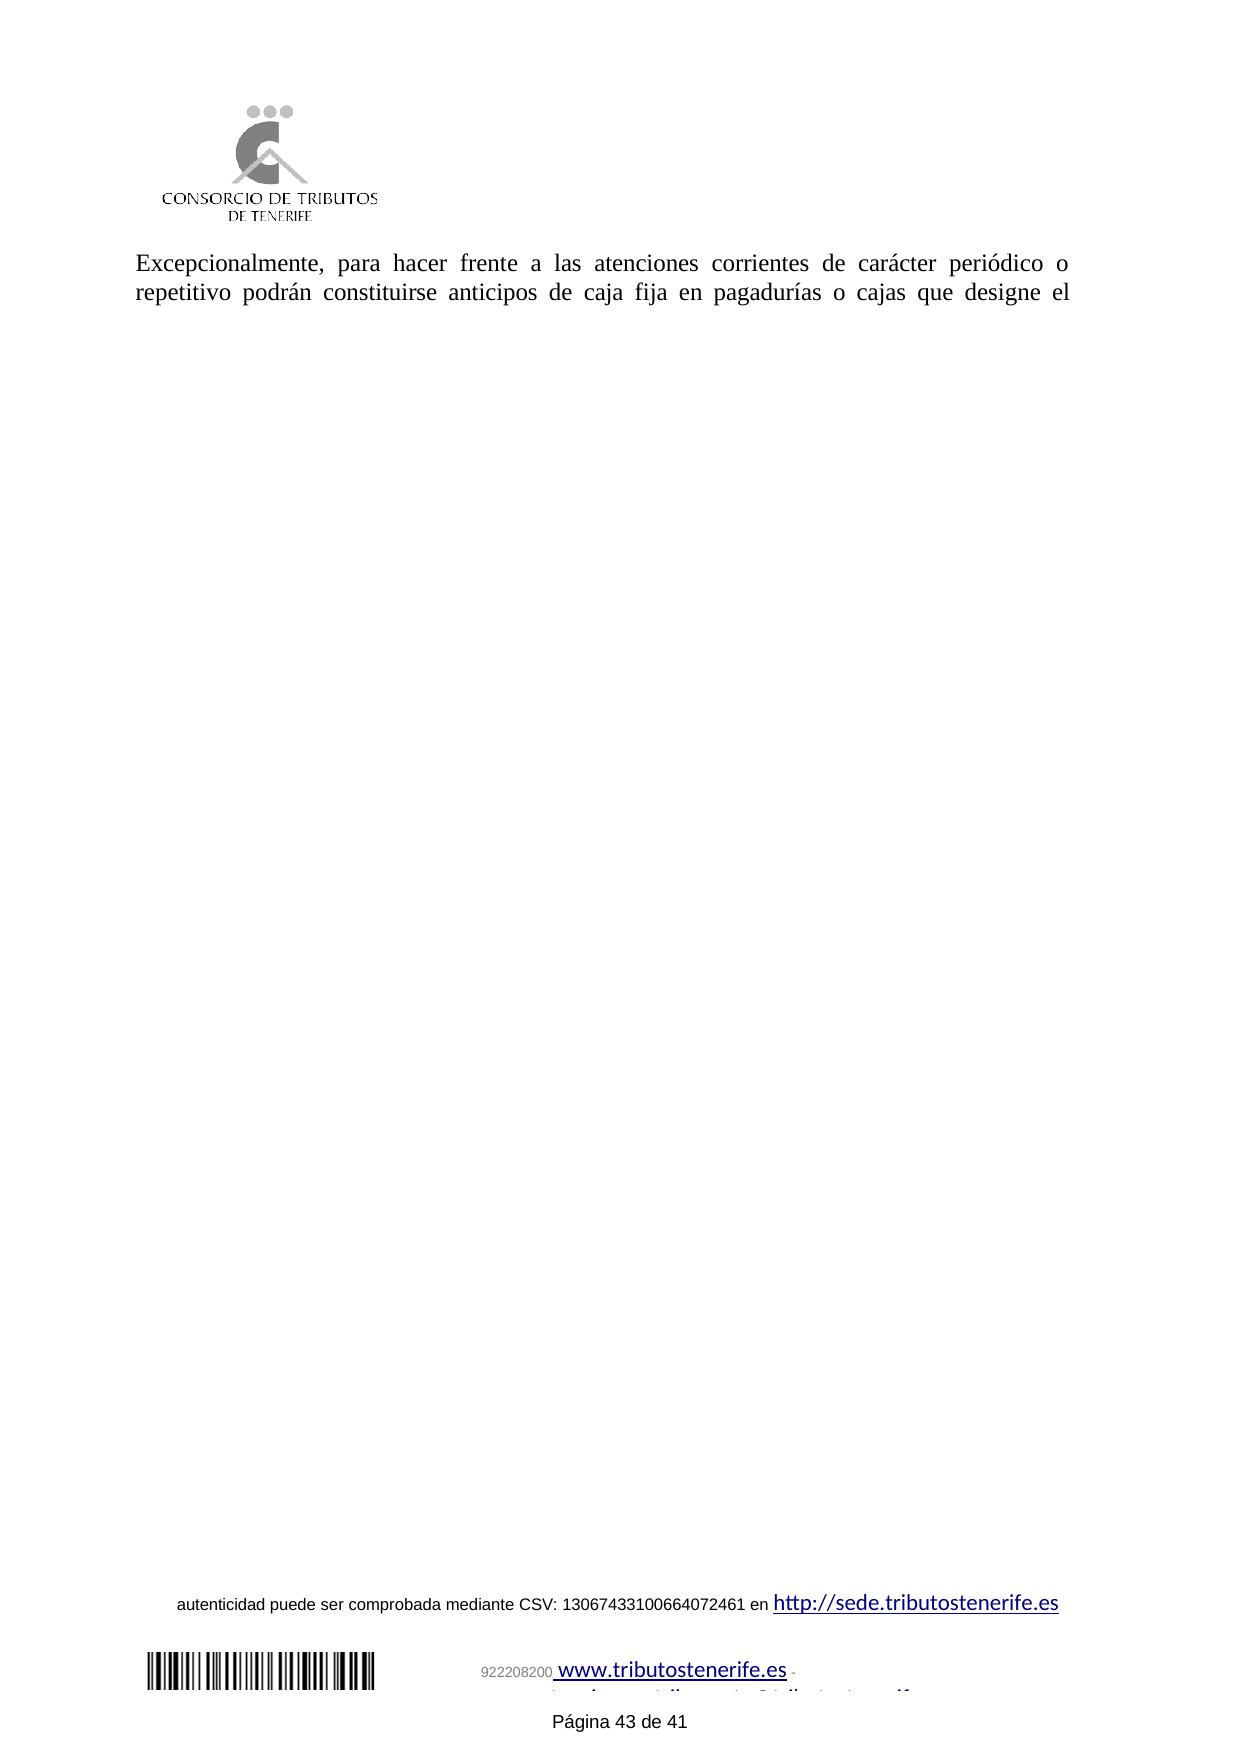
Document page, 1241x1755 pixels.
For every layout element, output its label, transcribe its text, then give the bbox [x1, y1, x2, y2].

text Excepcionalmente, para hacer frente a las atenciones corrientes de carácter periódico o repetitivo podrán constituirse anticipos de caja fija en pagadurías o cajas que designe el [135, 248, 1091, 306]
